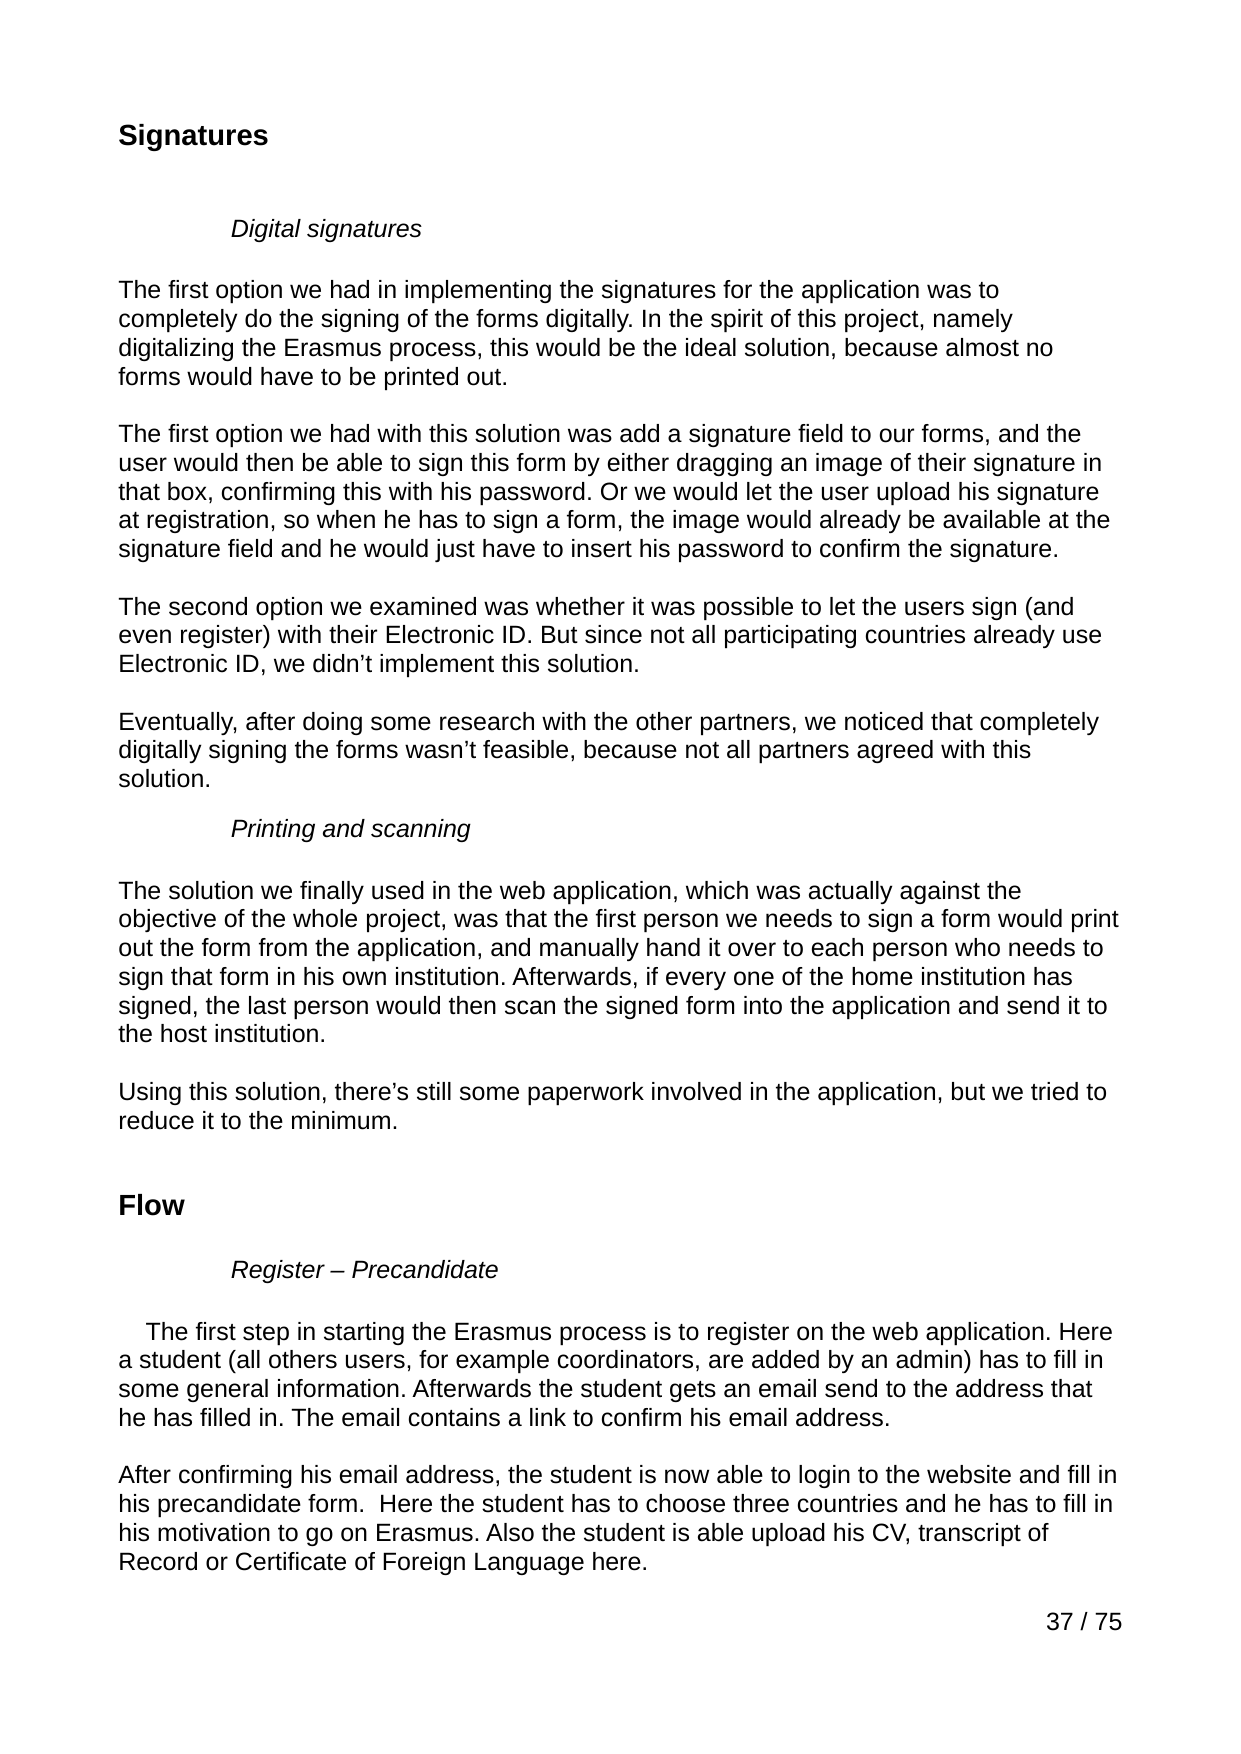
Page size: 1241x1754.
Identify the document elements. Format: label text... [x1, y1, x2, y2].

list Register – Precandidate [156, 1255, 1122, 1284]
subtitle Signatures [118, 118, 1122, 152]
text The solution we finally used in the web application, which was actually against the objective of the whole project, was that the first person we needs to sign a form would print out the form from the application, and manually hand it over to each person who needs to sign that form in his own institution. Afterwards, if every one of the home institution has signed, the last person would then scan the signed form into the application and send it to the host institution. Using this solution, there’s still some paperwork involved in the application, but we tried to reduce it to the minimum. [118, 847, 1122, 1163]
subtitle Flow [118, 1188, 1122, 1222]
text The first option we had in implementing the signatures for the application was to completely do the signing of the forms digitally. In the spirit of this project, namely digitalizing the Erasmus process, this would be the ideal solution, because almost no forms would have to be printed out. The first option we had with this solution was add a signature field to our forms, and the user would then be able to sign this form by either dragging an image of their signature in that box, confirming this with his password. Or we would let the user upload his signature at registration, so when he has to sign a form, the image would already be available at the signature field and he would just have to insert his password to confirm the signature. The second option we examined was whether it was possible to let the users sign (and even register) with their Electronic ID. But since not all participating countries already use Electronic ID, we didn’t implement this solution. Eventually, after doing some research with the other partners, we noticed that completely digitally signing the forms wasn’t feasible, because not all partners agreed with this solution. [118, 247, 1122, 793]
text The first step in starting the Erasmus process is to register on the web application. Here a student (all others users, for example coordinators, are added by an admin) has to fill in some general information. Afterwards the student gets an email send to the address that he has filled in. The email contains a link to confirm his email address. After confirming his email address, the student is now able to login to the website and fill in his precandidate form. Here the student has to choose three countries and he has to fill in his motivation to go on Erasmus. Also the student is able upload his CV, transcript of Record or Certificate of Foreign Language here. [118, 1288, 1122, 1576]
list Digital signatures [156, 214, 1122, 242]
list Printing and scanning [156, 814, 1122, 843]
